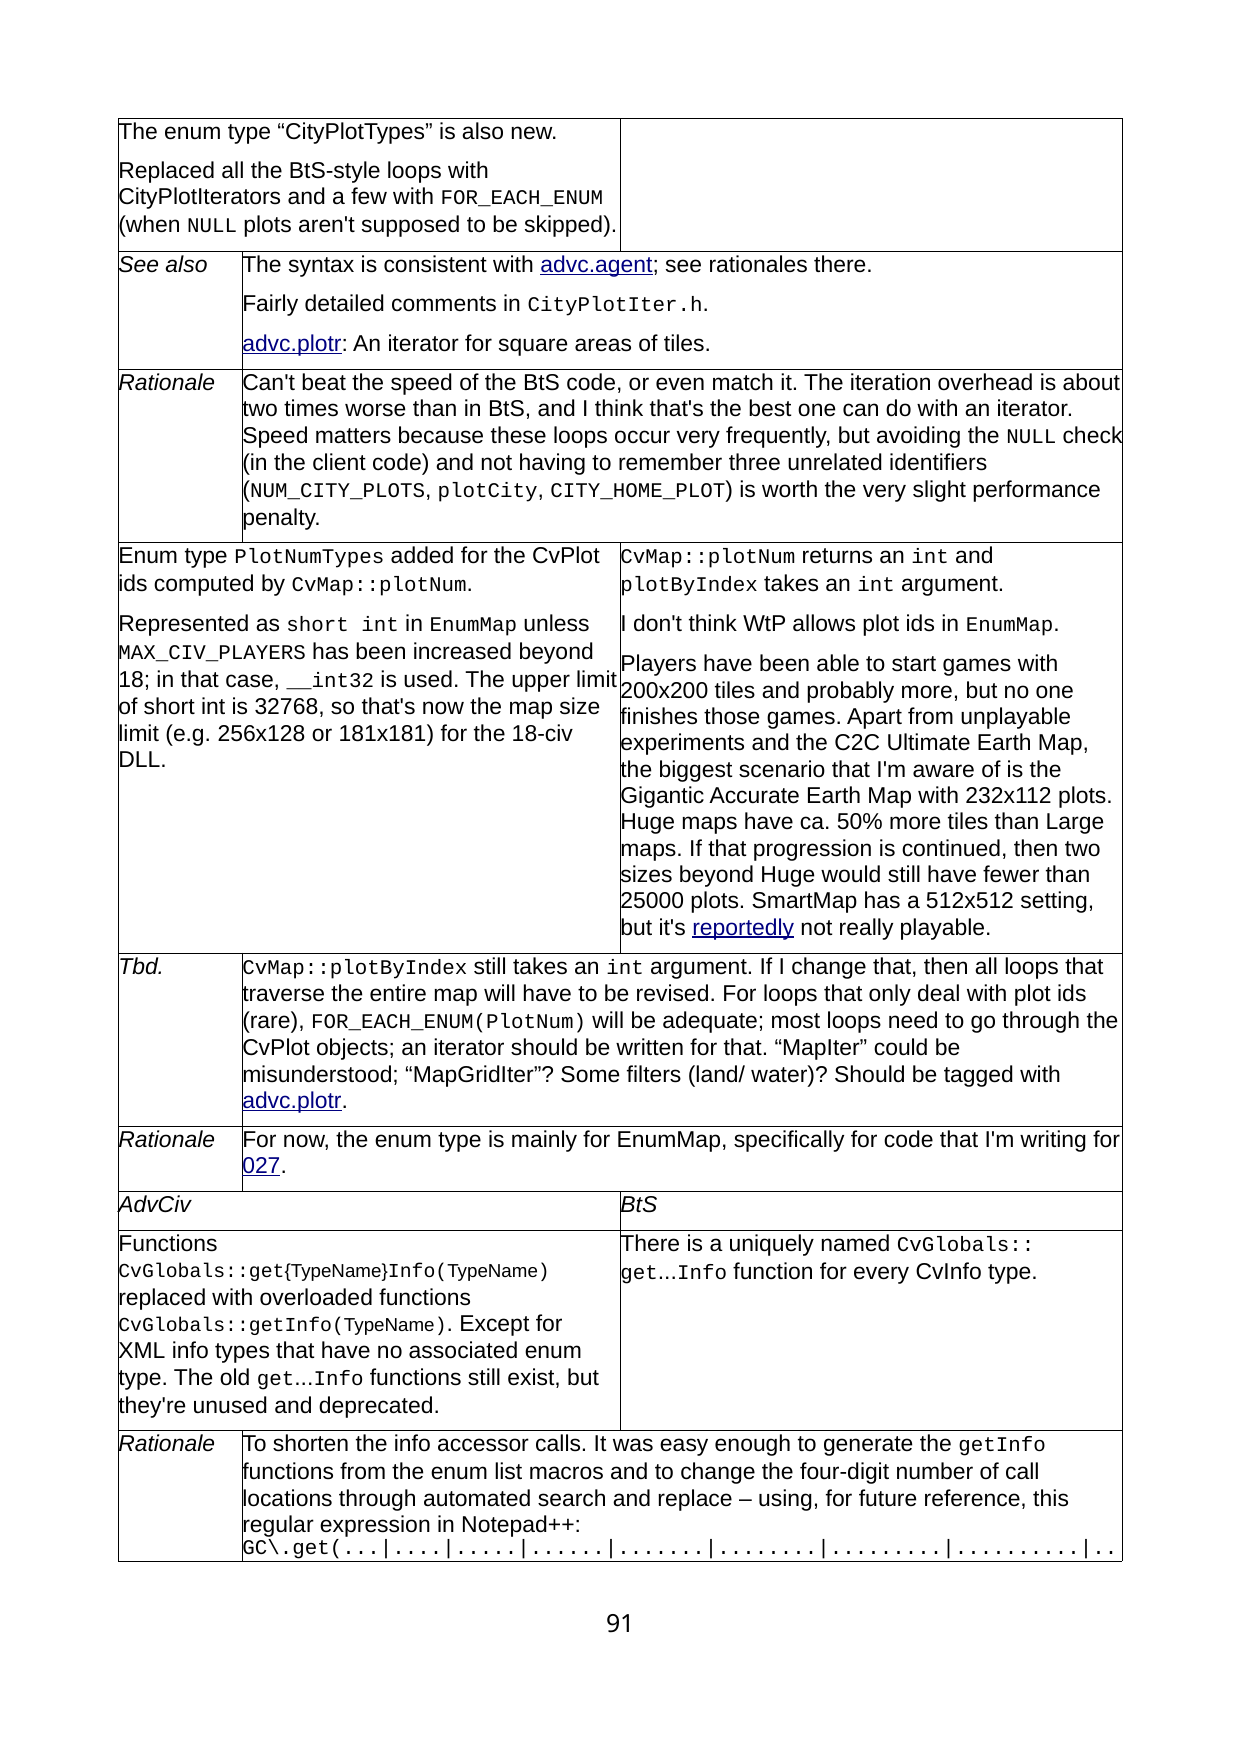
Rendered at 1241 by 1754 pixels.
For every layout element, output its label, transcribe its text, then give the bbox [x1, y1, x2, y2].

table_cell [621, 119, 1122, 251]
table_cell The syntax is consistent with advc.agent; see rationales there. Fairly detailed comments in CityPlotIter.h. advc.plotr: An iterator for square areas of tiles. [243, 252, 1122, 369]
table_cell For now, the enum type is mainly for EnumMap, specifically for code that I'm writing for 027. [243, 1127, 1122, 1191]
table_cell Enum type PlotNumTypes added for the CvPlot ids computed by CvMap::plotNum. Represented as short int in EnumMap unless MAX_CIV_PLAYERS has been increased beyond 18; in that case, __int32 is used. The upper limit of short int is 32768, so that's now the map size limit (e.g. 256x128 or 181x181) for the 18-civ DLL. [119, 543, 620, 952]
table_cell BtS [621, 1192, 1122, 1230]
table_cell Rationale [119, 1431, 242, 1561]
table_cell There is a uniquely named CvGlobals:: get...Info function for every CvInfo type. [621, 1231, 1122, 1430]
table_cell Rationale [119, 1127, 242, 1191]
table_cell Tbd. [119, 954, 242, 1126]
table_cell The enum type “CityPlotTypes” is also new. Replaced all the BtS-style loops with CityPlotIterators and a few with FOR_EACH_ENUM (when NULL plots aren't supposed to be skipped). [119, 119, 620, 251]
table_cell To shorten the info accessor calls. It was easy enough to generate the getInfo functions from the enum list macros and to change the four-digit number of call locations through automated search and replace – using, for future reference, this regular expression in Notepad++: GC\.get(...|....|.....|......|.......|........|.........|..........|.. [243, 1431, 1122, 1561]
table_cell Rationale [119, 370, 242, 542]
table_cell See also [119, 252, 242, 369]
table_cell CvMap::plotByIndex still takes an int argument. If I change that, then all loops that traverse the entire map will have to be revised. For loops that only deal with plot ids (rare), FOR_EACH_ENUM(PlotNum) will be adequate; most loops need to go through the CvPlot objects; an iterator should be written for that. “MapIter” could be misunderstood; “MapGridIter”? Some filters (land/ water)? Should be tagged with advc.plotr. [243, 954, 1122, 1126]
table_cell AdvCiv [119, 1192, 620, 1230]
table_cell CvMap::plotNum returns an int and plotByIndex takes an int argument. I don't think WtP allows plot ids in EnumMap. Players have been able to start games with 200x200 tiles and probably more, but no one finishes those games. Apart from unplayable experiments and the C2C Ultimate Earth Map, the biggest scenario that I'm aware of is the Gigantic Accurate Earth Map with 232x112 plots. Huge maps have ca. 50% more tiles than Large maps. If that progression is continued, then two sizes beyond Huge would still have fewer than 25000 plots. SmartMap has a 512x512 setting, but it's reportedly not really playable. [621, 543, 1122, 952]
table_cell Functions CvGlobals::get{TypeName}Info(TypeName) replaced with overloaded functions CvGlobals::getInfo(TypeName). Except for XML info types that have no associated enum type. The old get...Info functions still exist, but they're unused and deprecated. [119, 1231, 620, 1430]
table_cell Can't beat the speed of the BtS code, or even match it. The iteration overhead is about two times worse than in BtS, and I think that's the best one can do with an iterator. Speed matters because these loops occur very frequently, but avoiding the NULL check (in the client code) and not having to remember three unrelated identifiers (NUM_CITY_PLOTS, plotCity, CITY_HOME_PLOT) is worth the very slight performance penalty. [243, 370, 1122, 542]
